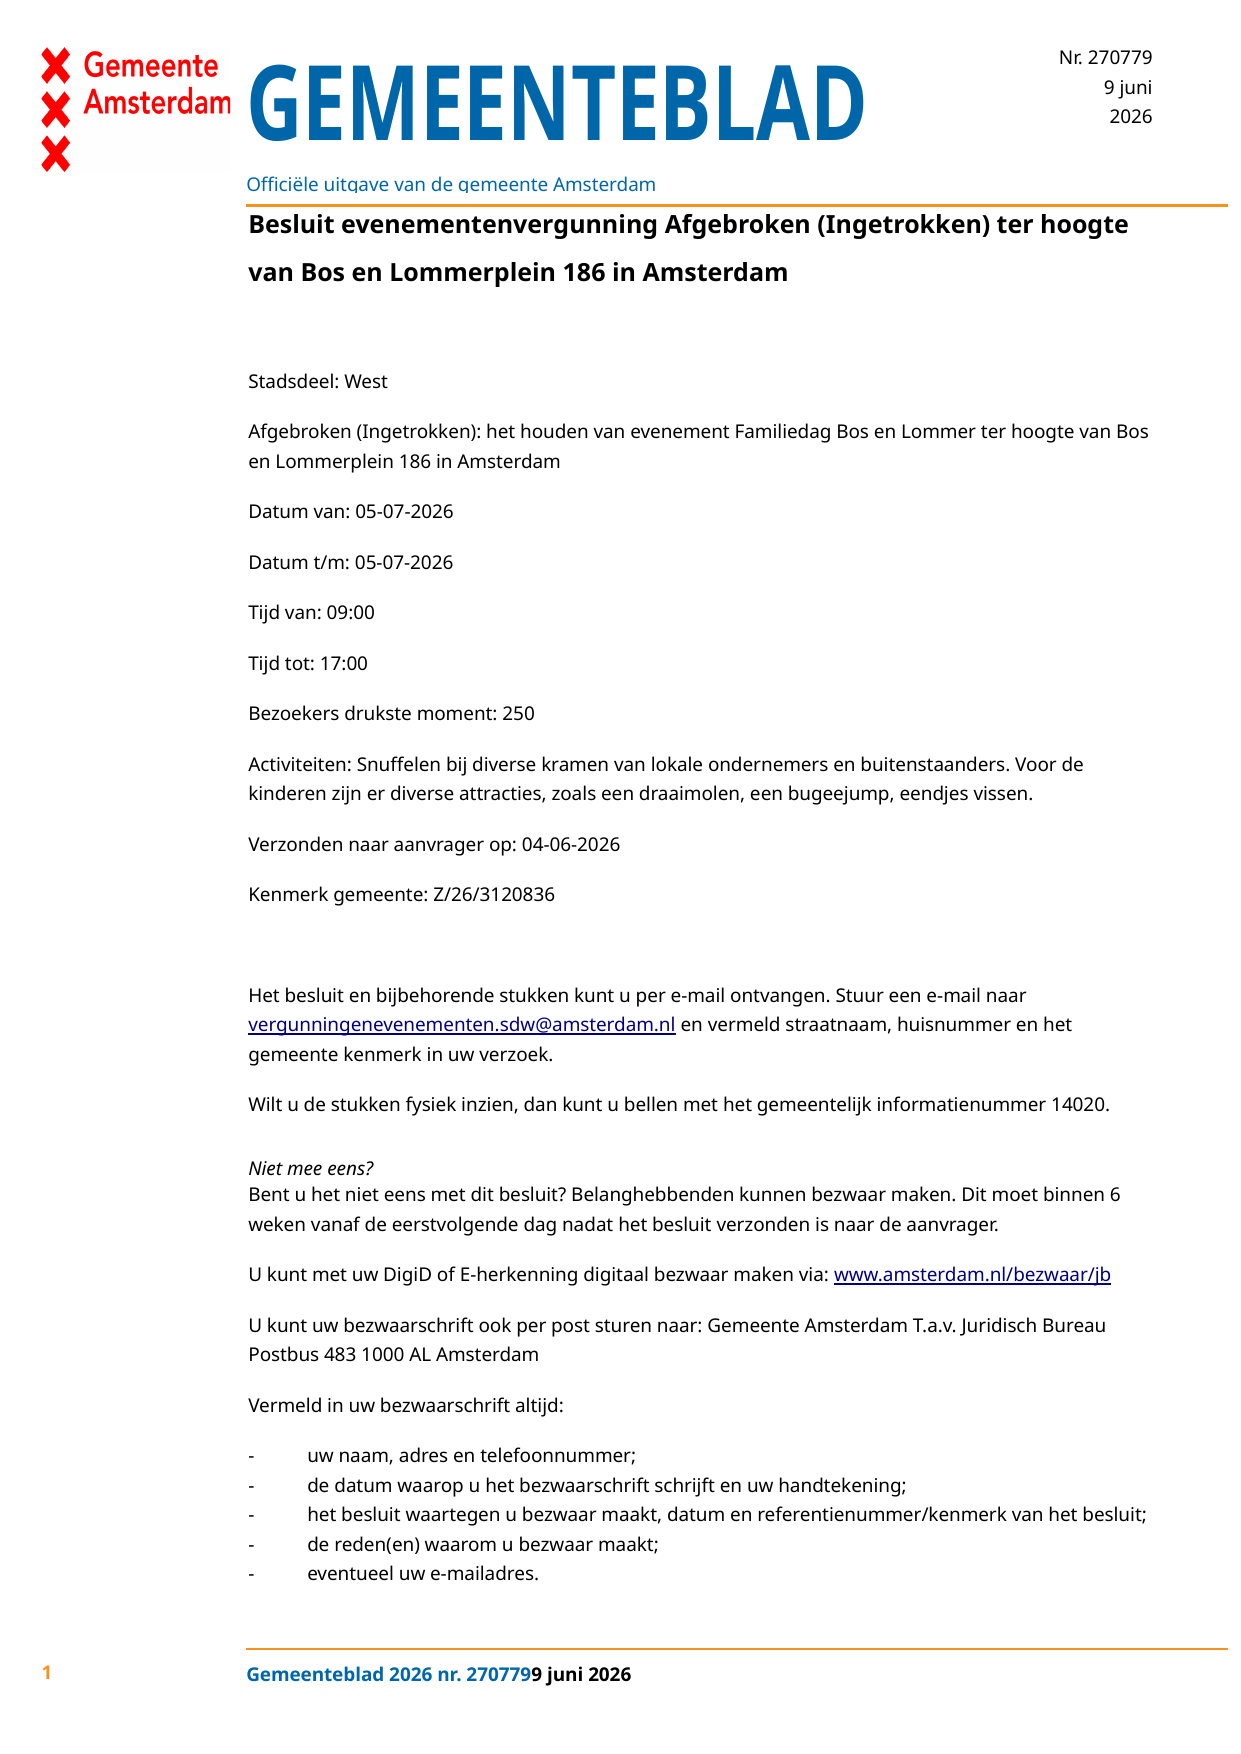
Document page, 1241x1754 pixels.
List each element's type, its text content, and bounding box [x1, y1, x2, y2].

text Bent u het niet eens met dit besluit? Belanghebbenden kunnen bezwaar maken. Dit moet binnen 6 weken vanaf de eerstvolgende dag nadat het besluit verzonden is naar de aanvrager. [248, 1181, 1152, 1237]
list de datum waarop u het bezwaarschrift schrijft en uw handtekening; [248, 1472, 1152, 1497]
text Bezoekers drukste moment: 250 [248, 700, 1152, 726]
list de reden(en) waarom u bezwaar maakt; [248, 1531, 1152, 1557]
text Het besluit en bijbehorende stukken kunt u per e-mail ontvangen. Stuur een e-mail naar vergunningenevenementen.sdw@amsterdam.nl en vermeld straatnaam, huisnummer en het gemeente kenmerk in uw verzoek. [248, 982, 1152, 1067]
text Datum van: 05-07-2026 [248, 499, 1152, 524]
text Besluit evenementenvergunning Afgebroken (Ingetrokken) ter hoogte van Bos en Lommerplein 186 in Amsterdam [248, 207, 1152, 288]
text Kenmerk gemeente: Z/26/3120836 [248, 881, 1152, 907]
text U kunt uw bezwaarschrift ook per post sturen naar: Gemeente Amsterdam T.a.v. Juridisch Bureau Postbus 483 1000 AL Amsterdam [248, 1312, 1152, 1367]
text Afgebroken (Ingetrokken): het houden van evenement Familiedag Bos en Lommer ter hoogte van Bos en Lommerplein 186 in Amsterdam [248, 419, 1152, 474]
text Stadsdeel: West [248, 368, 1152, 394]
text Wilt u de stukken fysiek inzien, dan kunt u bellen met het gemeentelijk informatienummer 14020. [248, 1092, 1152, 1117]
list uw naam, adres en telefoonnummer; [248, 1442, 1152, 1468]
text Tijd van: 09:00 [248, 599, 1152, 625]
text Verzonden naar aanvrager op: 04-06-2026 [248, 831, 1152, 857]
text Activiteiten: Snuffelen bij diverse kramen van lokale ondernemers en buitenstaanders. Voor de kinderen zijn er diverse attracties, zoals een draaimolen, een bugeejump, eendjes vissen. [248, 751, 1152, 806]
text Tijd tot: 17:00 [248, 650, 1152, 676]
list het besluit waartegen u bezwaar maakt, datum en referentienummer/kenmerk van het besluit; [248, 1501, 1152, 1527]
text Niet mee eens? [248, 1156, 1152, 1181]
text Datum t/m: 05-07-2026 [248, 549, 1152, 575]
text Vermeld in uw bezwaarschrift altijd: [248, 1392, 1152, 1417]
list eventueel uw e-mailadres. [248, 1561, 1152, 1586]
text U kunt met uw DigiD of E-herkenning digitaal bezwaar maken via: www.amsterdam.nl/bezwaar/jb [248, 1261, 1152, 1287]
picture [41, 47, 231, 172]
